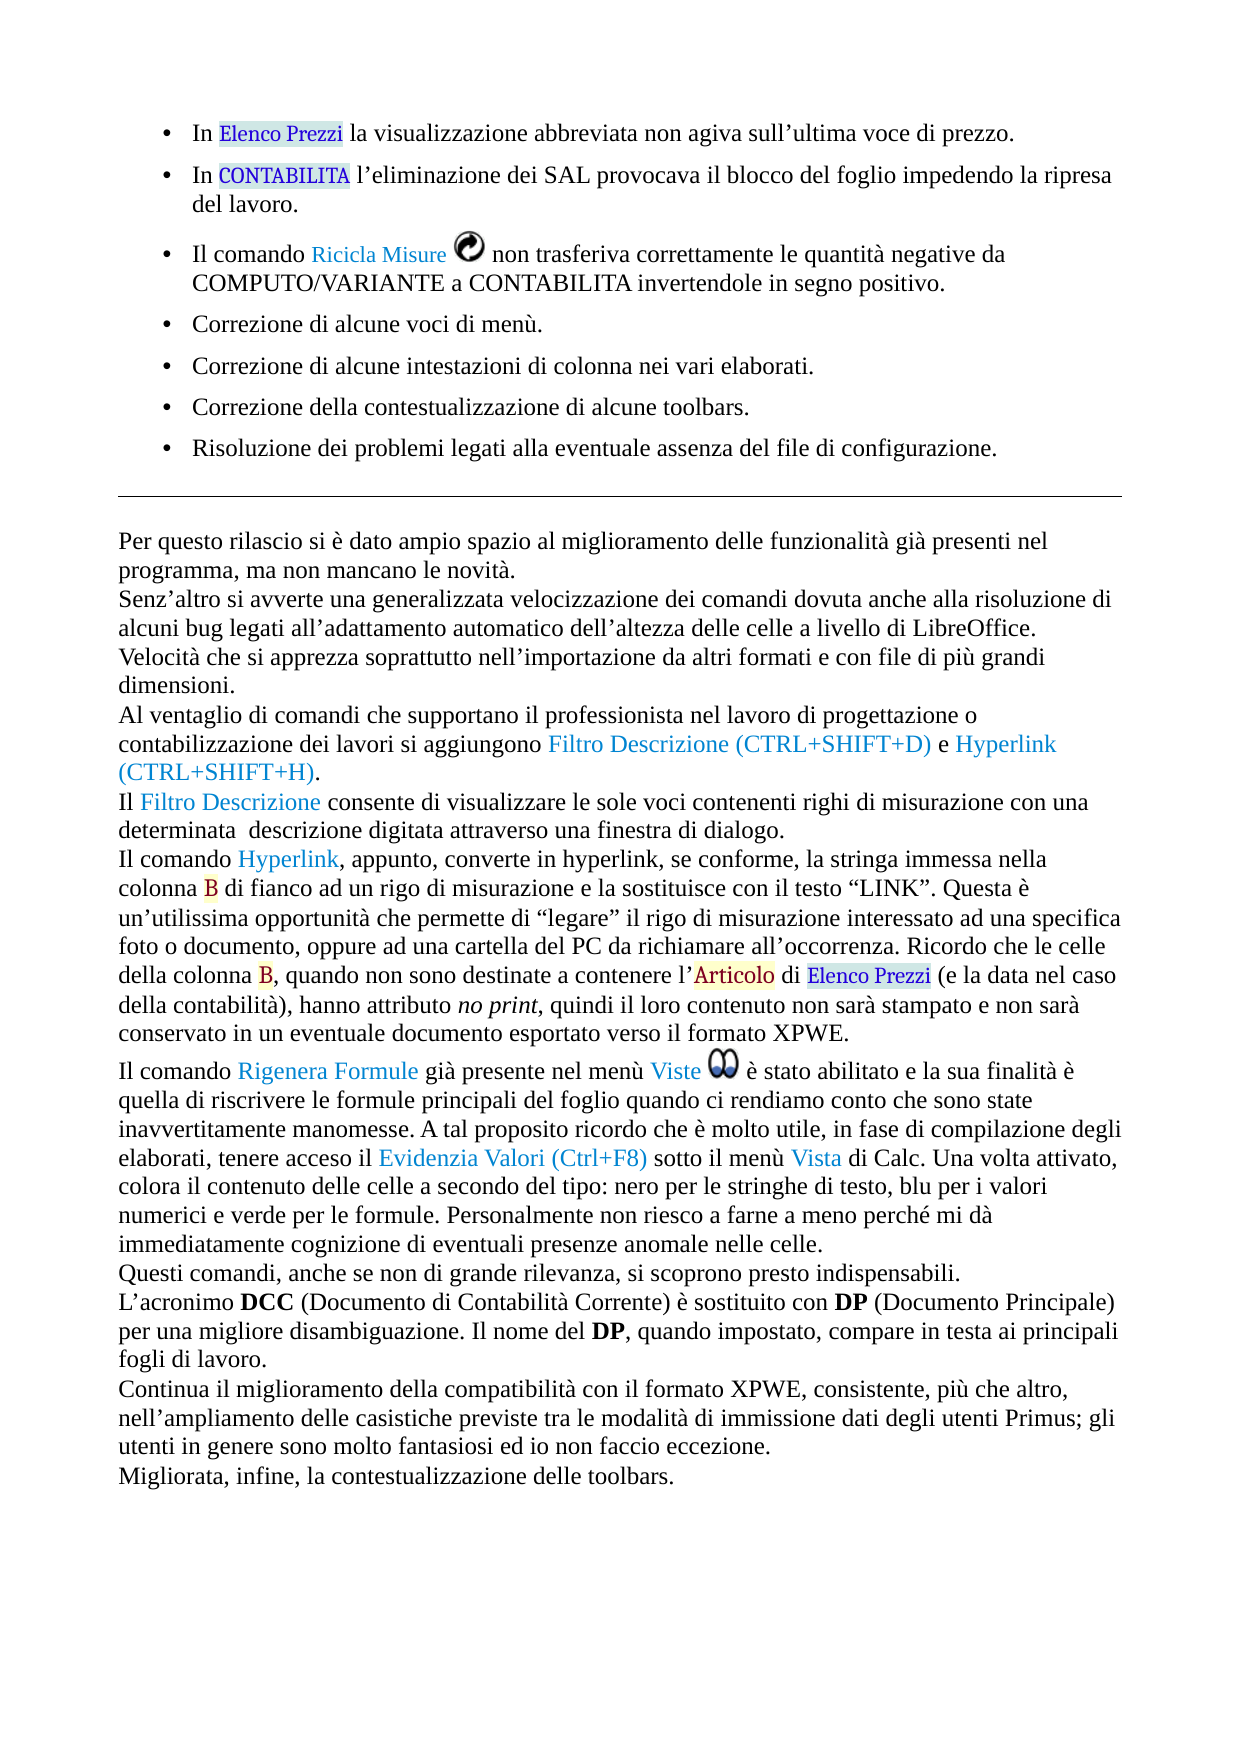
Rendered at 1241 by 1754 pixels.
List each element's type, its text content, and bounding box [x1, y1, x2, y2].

list Correzione di alcune intestazioni di colonna nei vari elaborati. [162, 351, 1122, 379]
list Il comando Ricicla Misure non trasferiva correttamente le quantità negative da COMPUTO/VARIANTE a CONTABILITA invertendole in segno positivo. [162, 230, 1122, 297]
text Migliorata, infine, la contestualizzazione delle toolbars. [118, 1461, 1122, 1489]
text Senz’altro si avverte una generalizzata velocizzazione dei comandi dovuta anche alla risoluzione di alcuni bug legati all’adattamento automatico dell’altezza delle celle a livello di LibreOffice. Velocità che si apprezza soprattutto nell’importazione da altri formati e con file di più grandi dimensioni. [118, 584, 1122, 699]
text Il comando Hyperlink, appunto, converte in hyperlink, se conforme, la stringa immessa nella colonna B di fianco ad un rigo di misurazione e la sostituisce con il testo “LINK”. Questa è un’utilissima opportunità che permette di “legare” il rigo di misurazione interessato ad una specifica foto o documento, oppure ad una cartella del PC da richiamare all’occorrenza. Ricordo che le celle della colonna B, quando non sono destinate a contenere l’Articolo di Elenco Prezzi (e la data nel caso della contabilità), hanno attributo no print, quindi il loro contenuto non sarà stampato e non sarà conservato in un eventuale documento esportato verso il formato XPWE. [118, 844, 1122, 1047]
list Correzione di alcune voci di menù. [162, 309, 1122, 338]
picture [453, 230, 486, 263]
list In Elenco Prezzi la visualizzazione abbreviata non agiva sull’ultima voce di prezzo. [162, 118, 1122, 147]
text Continua il miglioramento della compatibilità con il formato XPWE, consistente, più che altro, nell’ampliamento delle casistiche previste tra le modalità di immissione dati degli utenti Primus; gli utenti in genere sono molto fantasiosi ed io non faccio eccezione. [118, 1374, 1122, 1460]
list Risoluzione dei problemi legati alla eventuale assenza del file di configurazione. [162, 433, 1122, 462]
text Per questo rilascio si è dato ampio spazio al miglioramento delle funzionalità già presenti nel programma, ma non mancano le novità. [118, 526, 1122, 584]
text L’acronimo DCC (Documento di Contabilità Corrente) è sostituito con DP (Documento Principale) per una migliore disambiguazione. Il nome del DP, quando impostato, compare in testa ai principali fogli di lavoro. [118, 1287, 1122, 1373]
text Il comando Rigenera Formule già presente nel menù Viste è stato abilitato e la sua finalità è quella di riscrivere le formule principali del foglio quando ci rendiamo conto che sono state inavvertitamente manomesse. A tal proposito ricordo che è molto utile, in fase di compilazione degli elaborati, tenere acceso il Evidenzia Valori (Ctrl+F8) sotto il menù Vista di Calc. Una volta attivato, colora il contenuto delle celle a secondo del tipo: nero per le stringhe di testo, blu per i valori numerici e verde per le formule. Personalmente non riesco a farne a meno perché mi dà immediatamente cognizione di eventuali presenze anomale nelle celle. [118, 1047, 1122, 1258]
list In CONTABILITA l’eliminazione dei SAL provocava il blocco del foglio impedendo la ripresa del lavoro. [162, 160, 1122, 218]
text Il Filtro Descrizione consente di visualizzare le sole voci contenenti righi di misurazione con una determinata descrizione digitata attraverso una finestra di dialogo. [118, 787, 1122, 844]
picture [707, 1047, 740, 1080]
list Correzione della contestualizzazione di alcune toolbars. [162, 392, 1122, 421]
text Questi comandi, anche se non di grande rilevanza, si scoprono presto indispensabili. [118, 1258, 1122, 1286]
text Al ventaglio di comandi che supportano il professionista nel lavoro di progettazione o contabilizzazione dei lavori si aggiungono Filtro Descrizione (CTRL+SHIFT+D) e Hyperlink (CTRL+SHIFT+H). [118, 700, 1122, 786]
